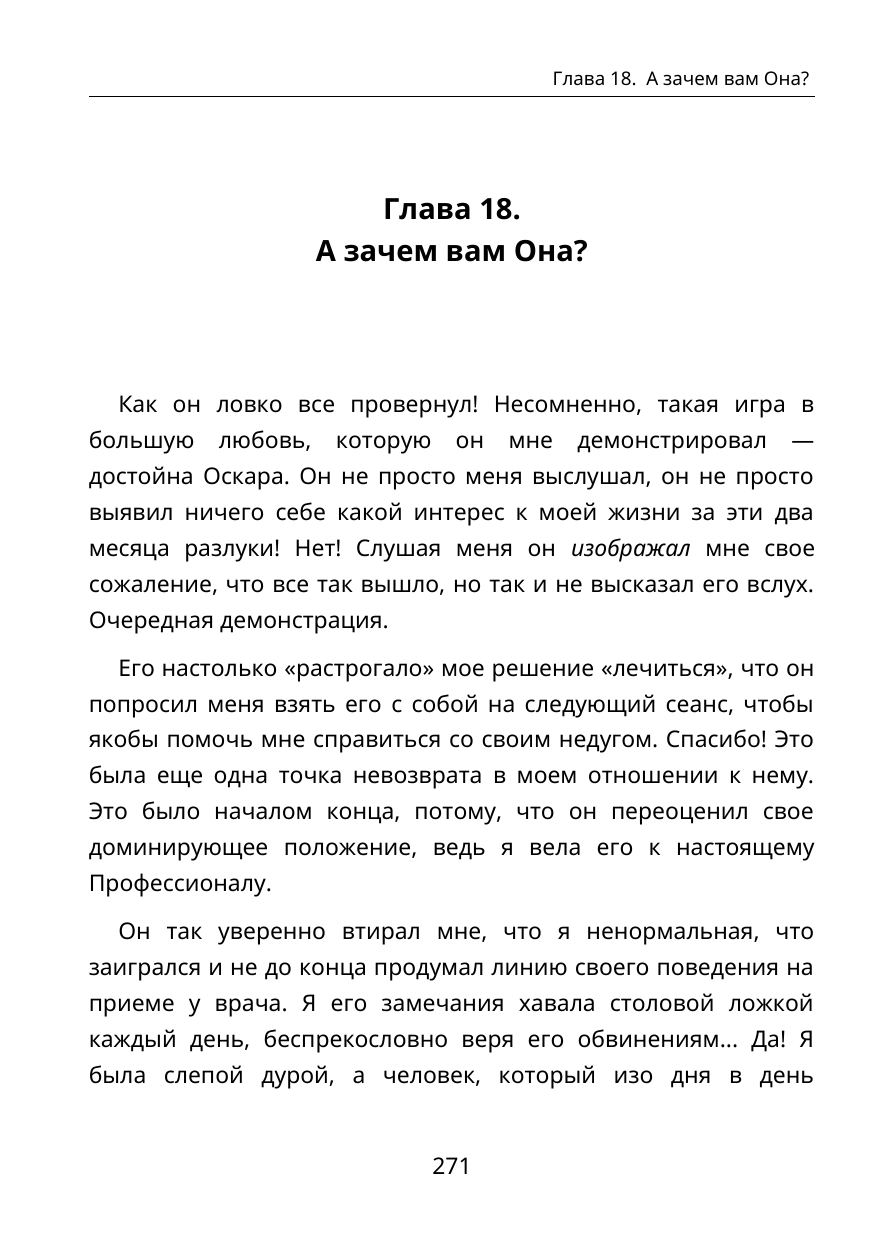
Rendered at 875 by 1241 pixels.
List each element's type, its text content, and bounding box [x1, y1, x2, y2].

text Как он ловко все провернул! Несомненно, такая игра в большую любовь, которую он мне демонстрировал — достойна Оскара. Он не просто меня выслушал, он не просто выявил ничего себе какой интерес к моей жизни за эти два месяца разлуки! Нет! Слушая меня он изображал мне свое сожаление, что все так вышло, но так и не высказал его вслух. Очередная демонстрация. [88, 388, 815, 635]
subtitle Глава 18. А зачем вам Она? [88, 185, 815, 270]
text Он так уверенно втирал мне, что я ненормальная, что заигрался и не до конца продумал линию своего поведения на приеме у врача. Я его замечания хавала столовой ложкой каждый день, беспрекословно веря его обвинениям... Да! Я была слепой дурой, а человек, который изо дня в день [88, 915, 815, 1090]
text Его настолько «растрогало» мое решение «лечиться», что он попросил меня взять его с собой на следующий сеанс, чтобы якобы помочь мне справиться со своим недугом. Спасибо! Это была еще одна точка невозврата в моем отношении к нему. Это было началом конца, потому, что он переоценил свое доминирующее положение, ведь я вела его к настоящему Профессионалу. [88, 652, 815, 898]
